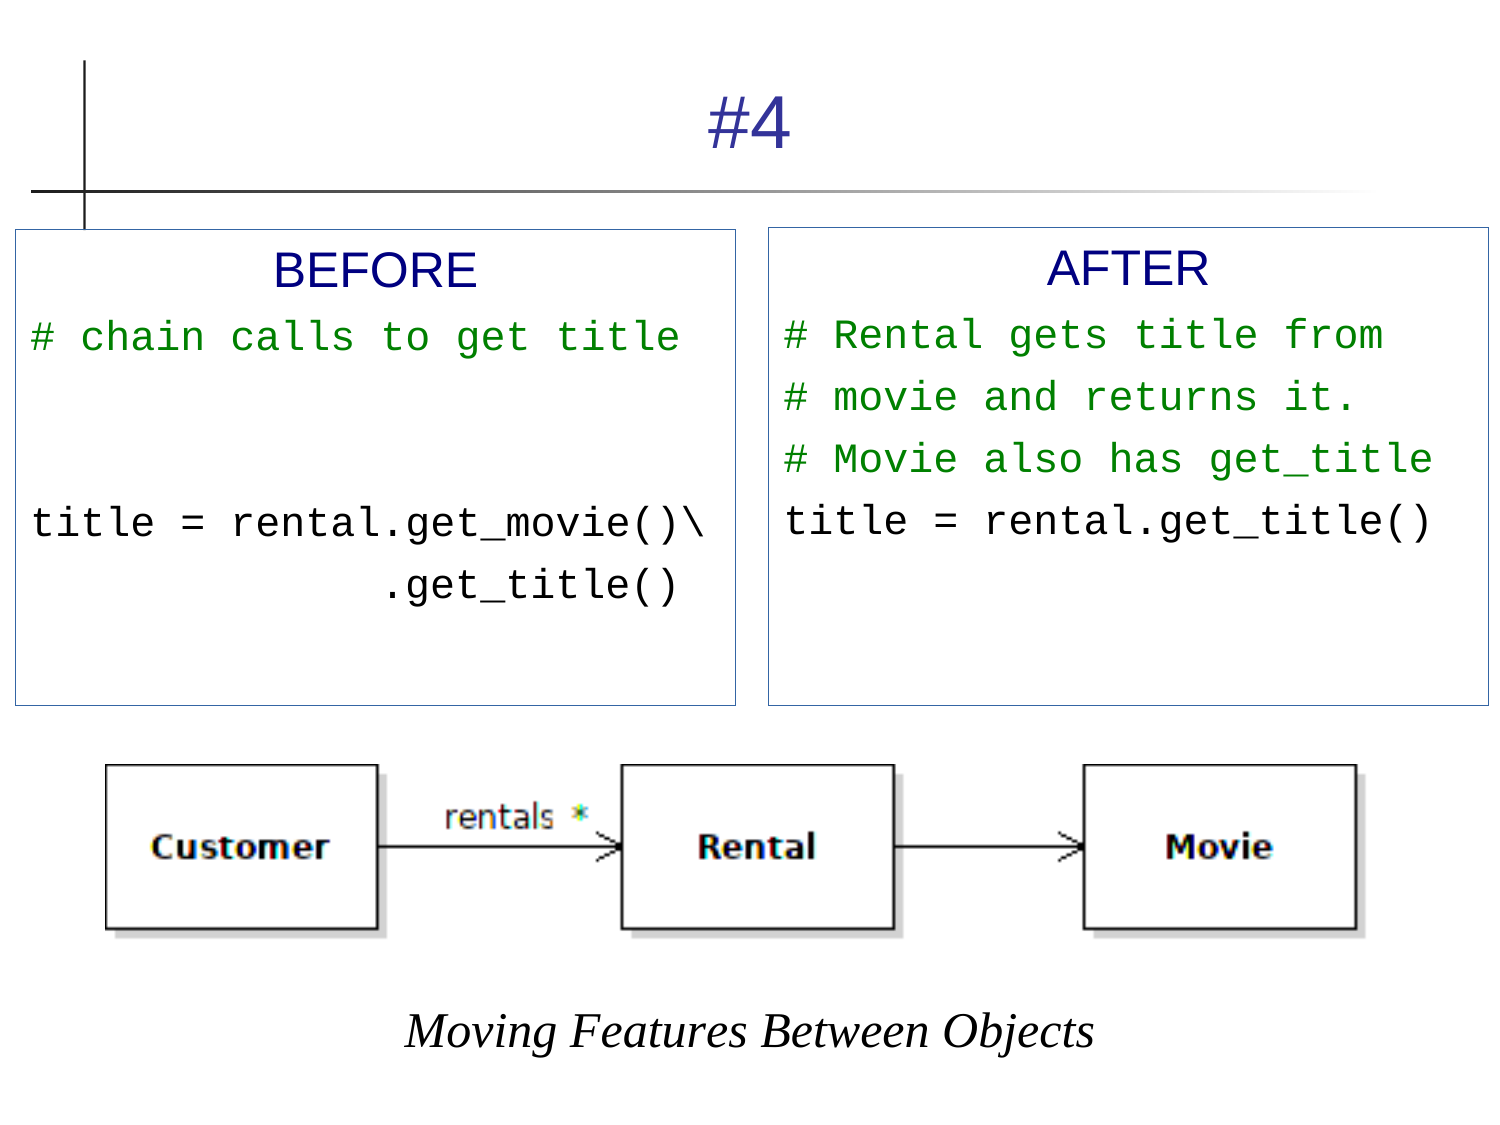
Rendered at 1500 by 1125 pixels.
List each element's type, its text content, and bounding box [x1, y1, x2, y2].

picture [105, 764, 1369, 942]
list AFTER # Rental gets title from # movie and returns it. # Movie also has get_title title = rental.get_title() [768, 227, 1489, 706]
title #4 [50, 37, 1450, 201]
text_box Moving Features Between Objects [165, 990, 1336, 1065]
list BEFORE # chain calls to get title title = rental.get_movie()\ .get_title() [15, 229, 736, 706]
